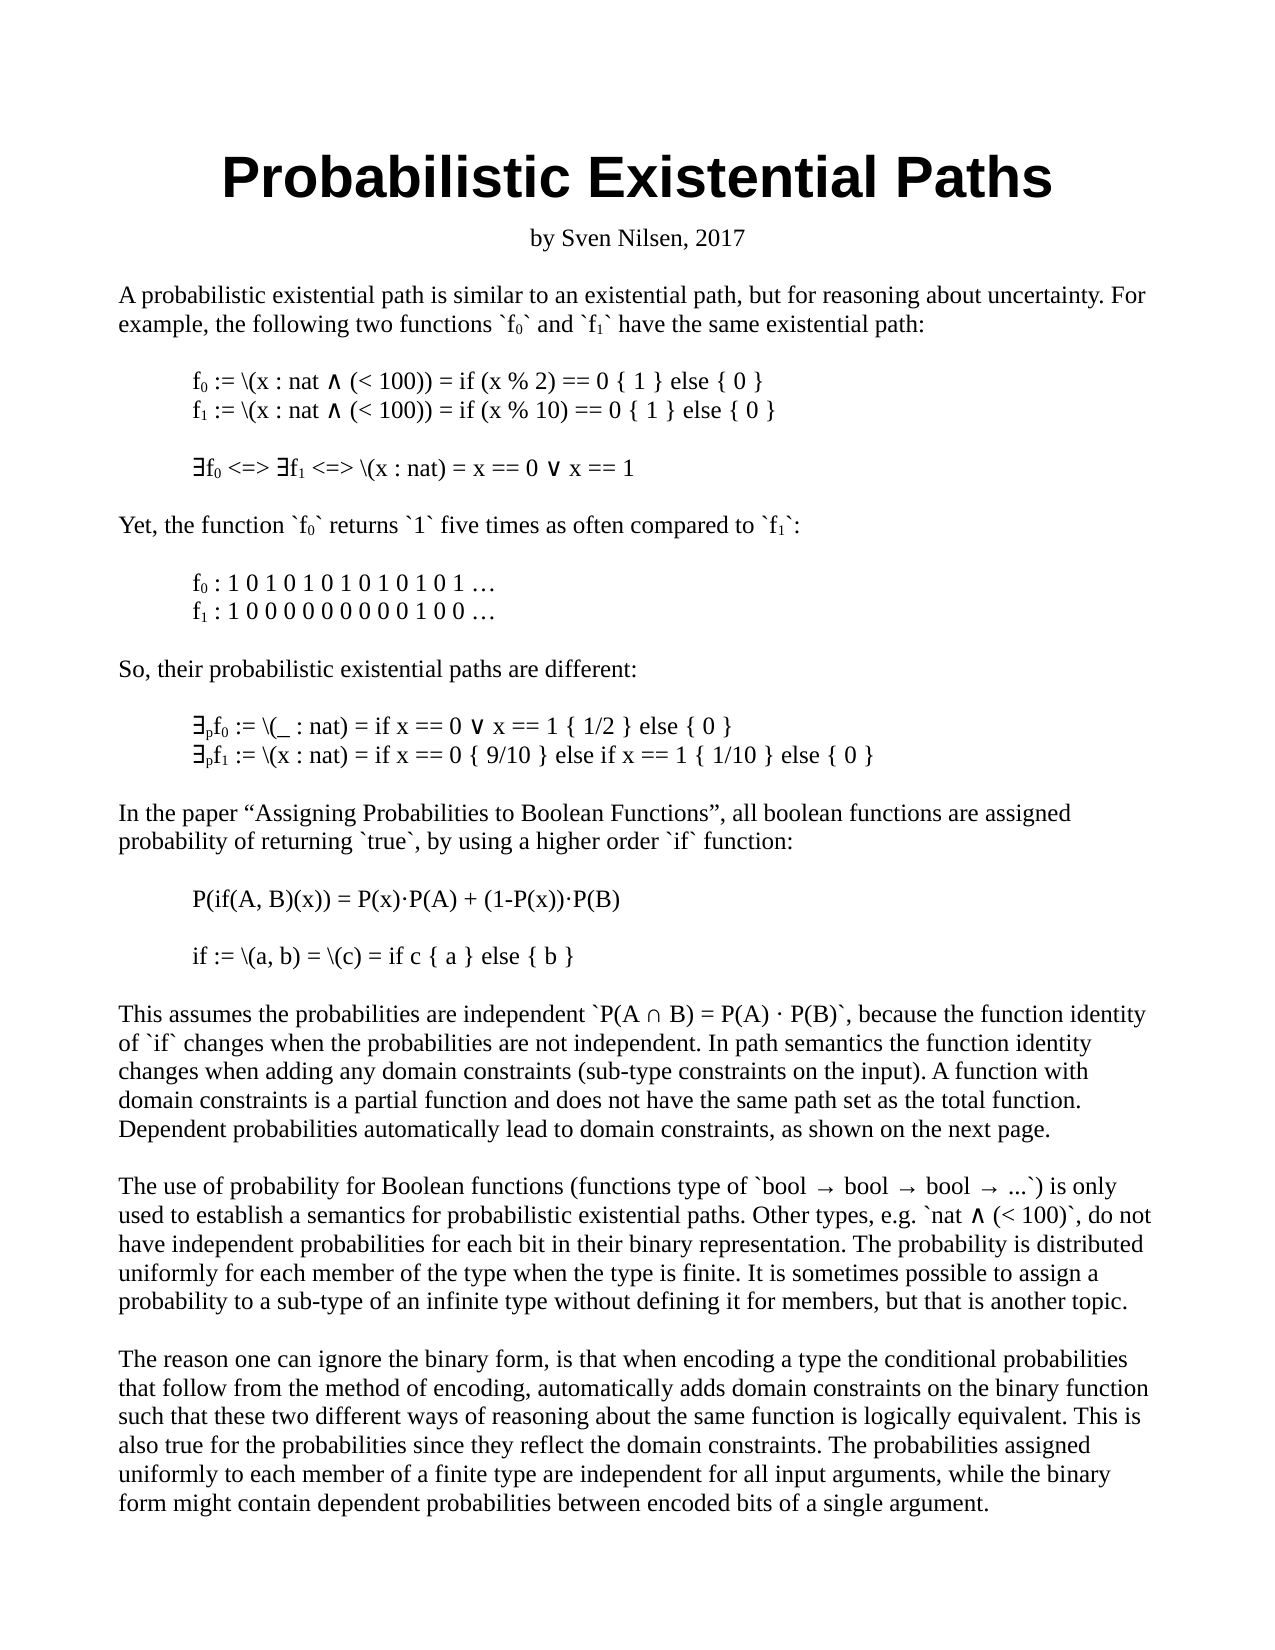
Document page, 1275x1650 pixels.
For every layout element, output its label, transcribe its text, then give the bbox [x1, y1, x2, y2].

text ∃f0 <=> ∃f1 <=> \(x : nat) = x == 0 ∨ x == 1 [118, 453, 1157, 481]
text by Sven Nilsen, 2017 [118, 223, 1157, 251]
text f0 := \(x : nat ∧ (< 100)) = if (x % 2) == 0 { 1 } else { 0 } [118, 366, 1157, 395]
text if := \(a, b) = \(c) = if c { a } else { b } [118, 941, 1157, 970]
text P(if(A, B)(x)) = P(x)·P(A) + (1-P(x))·P(B) [118, 884, 1157, 913]
text A probabilistic existential path is similar to an existential path, but for reasoning about uncertainty. For example, the following two functions `f0` and `f1` have the same existential path: [118, 280, 1157, 338]
text ∃pf0 := \(_ : nat) = if x == 0 ∨ x == 1 { 1/2 } else { 0 } [118, 711, 1157, 740]
text f0 : 1 0 1 0 1 0 1 0 1 0 1 0 1 … [118, 568, 1157, 596]
text So, their probabilistic existential paths are different: [118, 654, 1157, 683]
text f1 : 1 0 0 0 0 0 0 0 0 0 1 0 0 … [118, 596, 1157, 625]
text This assumes the probabilities are independent `P(A ∩ B) = P(A) · P(B)`, because the function identity of `if` changes when the probabilities are not independent. In path semantics the function identity changes when adding any domain constraints (sub-type constraints on the input). A function with domain constraints is a partial function and does not have the same path set as the total function. Dependent probabilities automatically lead to domain constraints, as shown on the next page. [118, 999, 1157, 1143]
text The use of probability for Boolean functions (functions type of `bool → bool → bool → ...`) is only used to establish a semantics for probabilistic existential paths. Other types, e.g. `nat ∧ (< 100)`, do not have independent probabilities for each bit in their binary representation. The probability is distributed uniformly for each member of the type when the type is finite. It is sometimes possible to assign a probability to a sub-type of an infinite type without defining it for members, but that is another topic. [118, 1171, 1157, 1315]
text Yet, the function `f0` returns `1` five times as often compared to `f1`: [118, 510, 1157, 539]
text ∃pf1 := \(x : nat) = if x == 0 { 9/10 } else if x == 1 { 1/10 } else { 0 } [118, 740, 1157, 769]
text f1 := \(x : nat ∧ (< 100)) = if (x % 10) == 0 { 1 } else { 0 } [118, 395, 1157, 424]
text The reason one can ignore the binary form, is that when encoding a type the conditional probabilities that follow from the method of encoding, automatically adds domain constraints on the binary function such that these two different ways of reasoning about the same function is logically equivalent. This is also true for the probabilities since they reflect the domain constraints. The probabilities assigned uniformly to each member of a finite type are independent for all input arguments, while the binary form might contain dependent probabilities between encoded bits of a single argument. [118, 1344, 1157, 1516]
text In the paper “Assigning Probabilities to Boolean Functions”, all boolean functions are assigned probability of returning `true`, by using a higher order `if` function: [118, 798, 1157, 855]
title Probabilistic Existential Paths [118, 143, 1157, 210]
